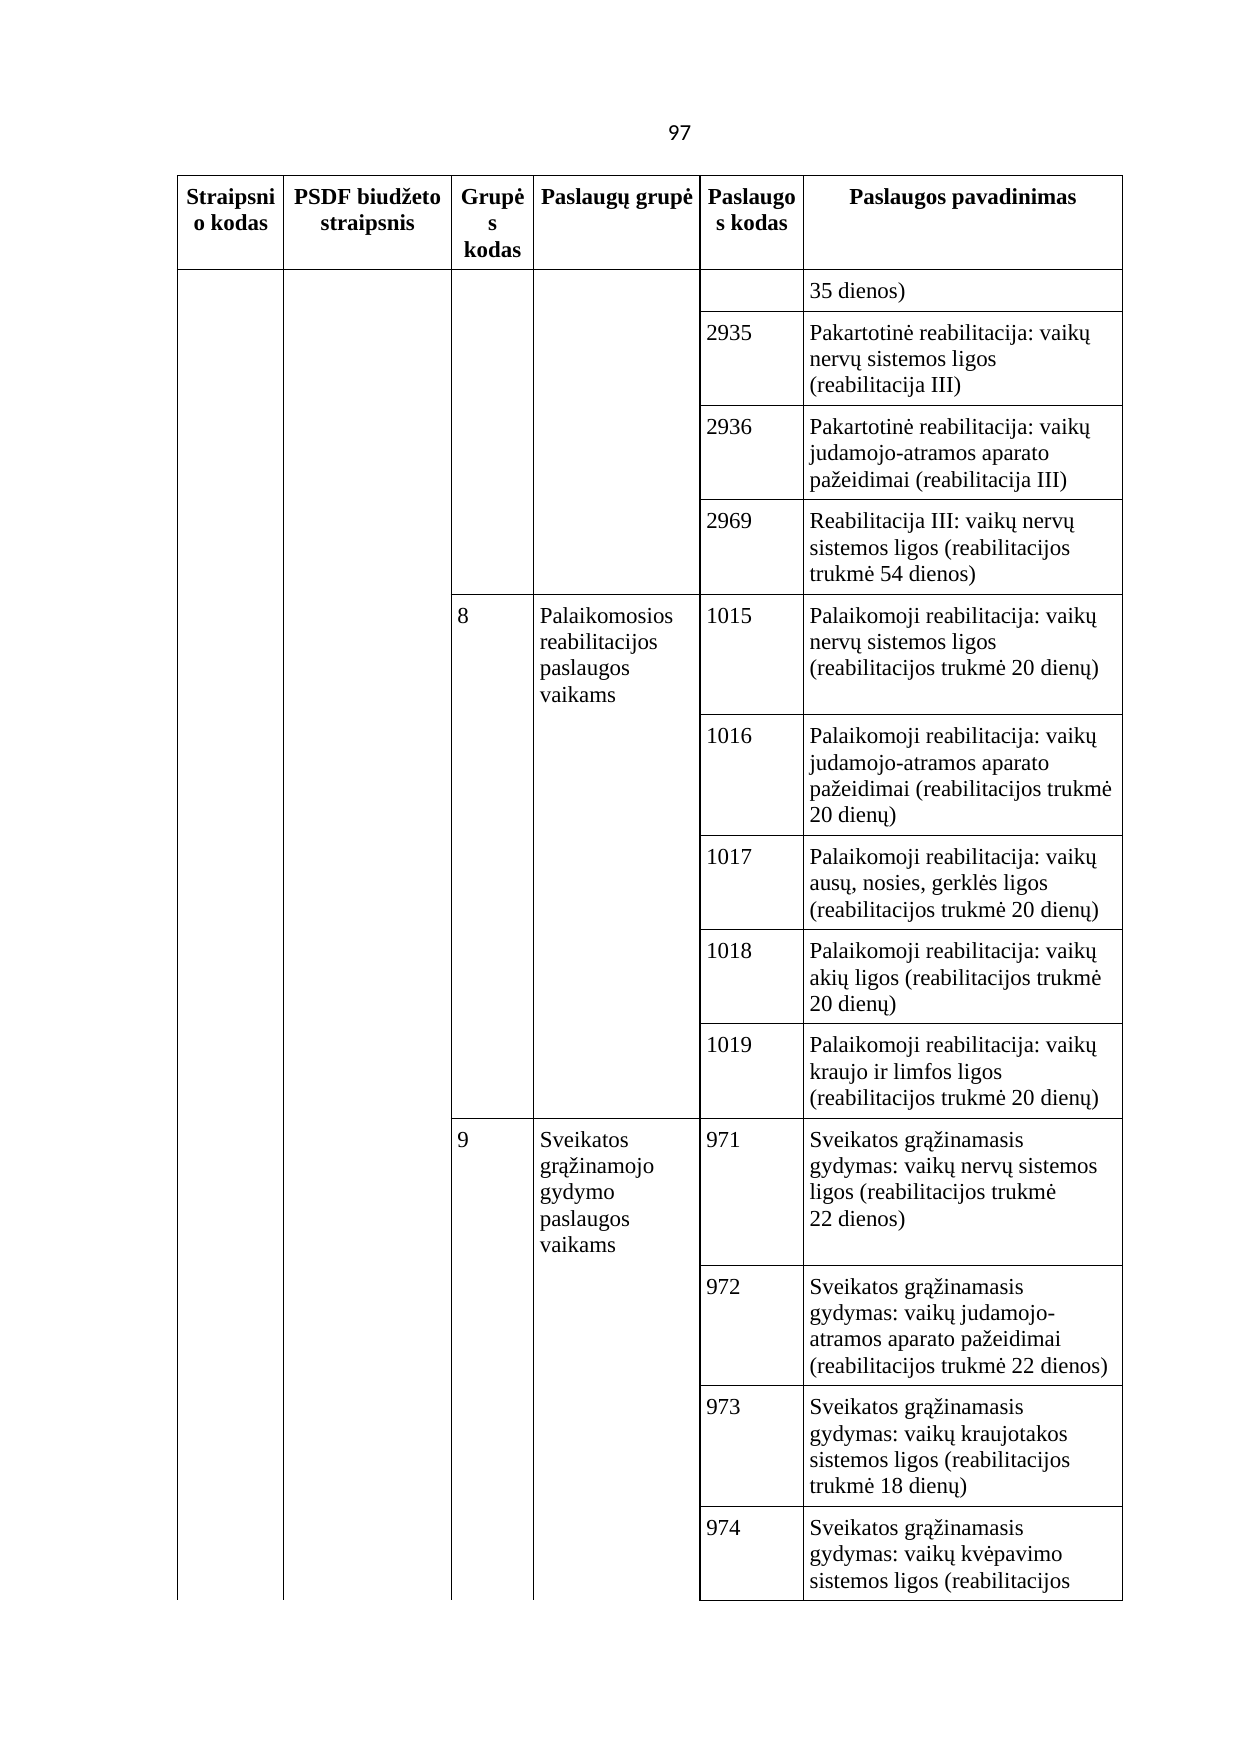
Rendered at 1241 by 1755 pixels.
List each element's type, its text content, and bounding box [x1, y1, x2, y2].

table_cell [178, 270, 283, 311]
table_cell [534, 311, 699, 405]
table_cell [178, 1118, 283, 1264]
table_cell 1016 [701, 715, 803, 835]
table_cell [534, 1265, 699, 1385]
table_cell [452, 405, 533, 593]
table_cell Sveikatos grąžinamasis gydymas: vaikų kraujotakos sistemos ligos (reabilitacijos trukmė 18 dienų) [804, 1386, 1122, 1506]
table_cell Palaikomosios reabilitacijos paslaugos vaikams [534, 595, 699, 714]
table_cell [534, 270, 699, 311]
table_cell [534, 405, 699, 593]
table_header PSDF biudžeto straipsnis [284, 176, 451, 269]
table_cell [178, 311, 283, 405]
table_cell 35 dienos) [804, 270, 1122, 311]
table_cell 1018 [701, 930, 803, 1023]
table_cell [452, 311, 533, 405]
table_cell 1015 [701, 595, 803, 714]
table_cell [284, 405, 451, 499]
table_cell [452, 1385, 533, 1506]
table_cell [452, 929, 533, 1023]
table_cell [284, 714, 451, 835]
table_cell [284, 311, 451, 405]
table_cell 974 [701, 1507, 803, 1600]
table_cell [284, 499, 451, 593]
table_cell [178, 1023, 283, 1118]
table_cell [284, 835, 451, 929]
table_cell [284, 1506, 451, 1600]
table_header Grupės kodas [452, 176, 533, 269]
table_cell [284, 1265, 451, 1385]
table_cell [284, 270, 451, 311]
table_cell [452, 1265, 533, 1385]
table_cell 2936 [701, 406, 803, 499]
table_cell [534, 929, 699, 1023]
table_cell [178, 714, 283, 835]
table_cell [452, 270, 533, 311]
table_cell 971 [701, 1119, 803, 1264]
table_cell Palaikomoji reabilitacija: vaikų ausų, nosies, gerklės ligos (reabilitacijos trukmė 20 dienų) [804, 836, 1122, 929]
table_cell [178, 1385, 283, 1506]
table_cell [284, 1118, 451, 1264]
table_cell [178, 929, 283, 1023]
table_cell [452, 1023, 533, 1118]
table_cell [284, 1385, 451, 1506]
table_cell 1019 [701, 1024, 803, 1118]
table_cell 973 [701, 1386, 803, 1506]
table_cell Reabilitacija III: vaikų nervų sistemos ligos (reabilitacijos trukmė 54 dienos) [804, 500, 1122, 593]
table_header Paslaugų grupė [534, 176, 699, 269]
table_cell [534, 714, 699, 835]
table_header Paslaugos kodas [701, 176, 803, 269]
table_cell [178, 594, 283, 714]
table_cell [178, 1265, 283, 1385]
table_cell 2935 [701, 312, 803, 405]
table_cell Palaikomoji reabilitacija: vaikų judamojo-atramos aparato pažeidimai (reabilitacijos trukmė 20 dienų) [804, 715, 1122, 835]
table_header Straipsnio kodas [178, 176, 283, 269]
table_cell Sveikatos grąžinamasis gydymas: vaikų kvėpavimo sistemos ligos (reabilitacijos [804, 1507, 1122, 1600]
table_cell Palaikomoji reabilitacija: vaikų nervų sistemos ligos (reabilitacijos trukmė 20 dienų) [804, 595, 1122, 714]
table_cell [178, 499, 283, 593]
table_cell Sveikatos grąžinamasis gydymas: vaikų judamojo-atramos aparato pažeidimai (reabilitacijos trukmė 22 dienos) [804, 1266, 1122, 1385]
table_cell 9 [452, 1119, 533, 1264]
table_cell [178, 835, 283, 929]
table_cell [284, 929, 451, 1023]
table_cell [452, 835, 533, 929]
table_cell [178, 405, 283, 499]
table_cell 8 [452, 595, 533, 714]
table_cell 972 [701, 1266, 803, 1385]
table_cell [534, 835, 699, 929]
table_cell Pakartotinė reabilitacija: vaikų judamojo-atramos aparato pažeidimai (reabilitacija III) [804, 406, 1122, 499]
table_cell [534, 1506, 699, 1600]
table_cell 1017 [701, 836, 803, 929]
table_cell 2969 [701, 500, 803, 593]
table_cell [284, 1023, 451, 1118]
table_cell [452, 714, 533, 835]
table_cell [452, 1506, 533, 1600]
table_cell Sveikatos grąžinamasis gydymas: vaikų nervų sistemos ligos (reabilitacijos trukmė 22 dienos) [804, 1119, 1122, 1264]
table_cell Sveikatos grąžinamojo gydymo paslaugos vaikams [534, 1119, 699, 1264]
table_cell [178, 1506, 283, 1600]
table_cell [284, 594, 451, 714]
table_cell [534, 1023, 699, 1118]
table_cell [701, 270, 803, 311]
table_cell Palaikomoji reabilitacija: vaikų akių ligos (reabilitacijos trukmė 20 dienų) [804, 930, 1122, 1023]
table_cell [534, 1385, 699, 1506]
table_cell Palaikomoji reabilitacija: vaikų kraujo ir limfos ligos (reabilitacijos trukmė 20 dienų) [804, 1024, 1122, 1118]
table_cell Pakartotinė reabilitacija: vaikų nervų sistemos ligos (reabilitacija III) [804, 312, 1122, 405]
table_header Paslaugos pavadinimas [804, 176, 1122, 269]
